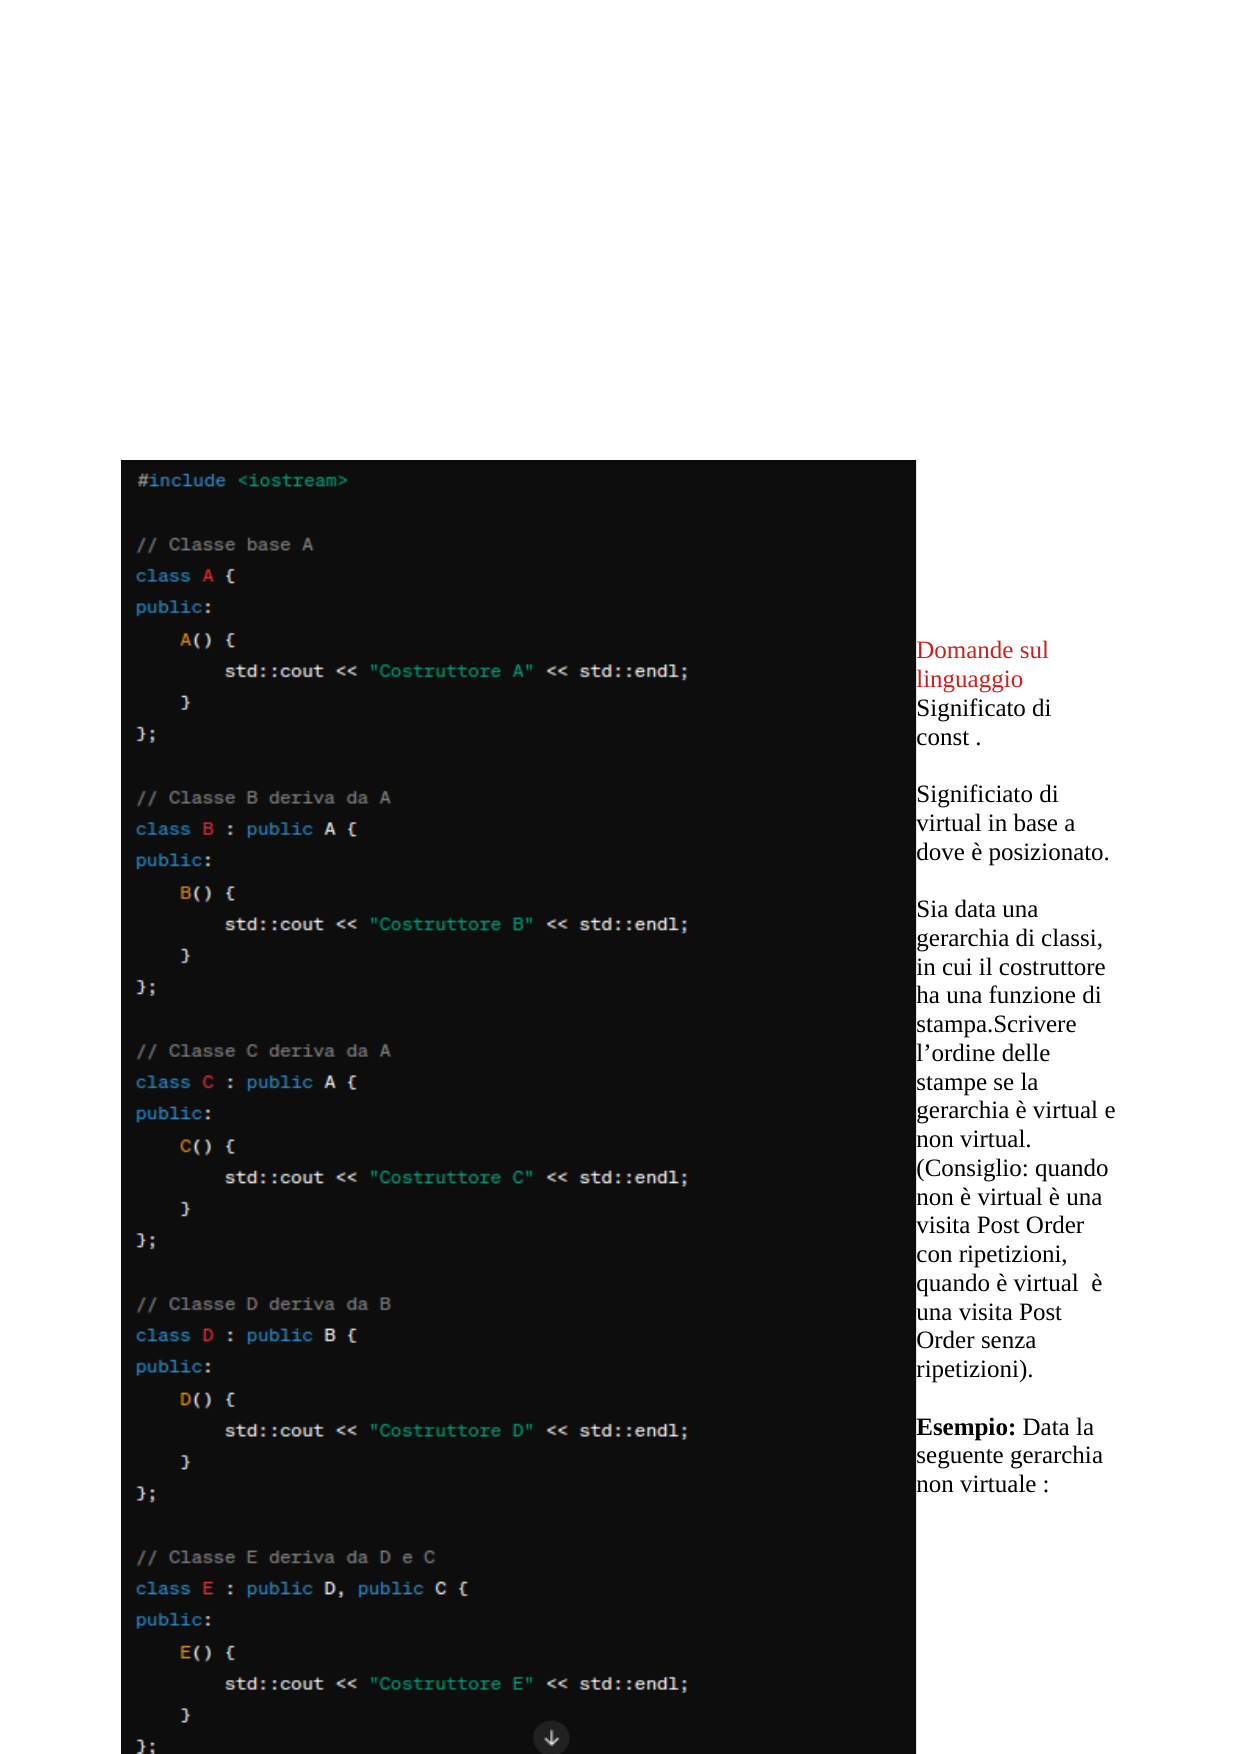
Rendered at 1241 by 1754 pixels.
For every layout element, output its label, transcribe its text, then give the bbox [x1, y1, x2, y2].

text Sia data una gerarchia di classi, in cui il costruttore ha una funzione di stampa.Scrivere l’ordine delle stampe se la gerarchia è virtual e non virtual. (Consiglio: quando non è virtual è una visita Post Order con ripetizioni, quando è virtual è una visita Post Order senza ripetizioni). [917, 894, 1122, 1383]
text Domande sul linguaggio [917, 636, 1122, 693]
text Significiato di virtual in base a dove è posizionato. [917, 779, 1122, 866]
picture [121, 460, 917, 1754]
text Significato di const . [917, 693, 1122, 751]
text Esempio: Data la seguente gerarchia non virtuale : [917, 1412, 1122, 1498]
